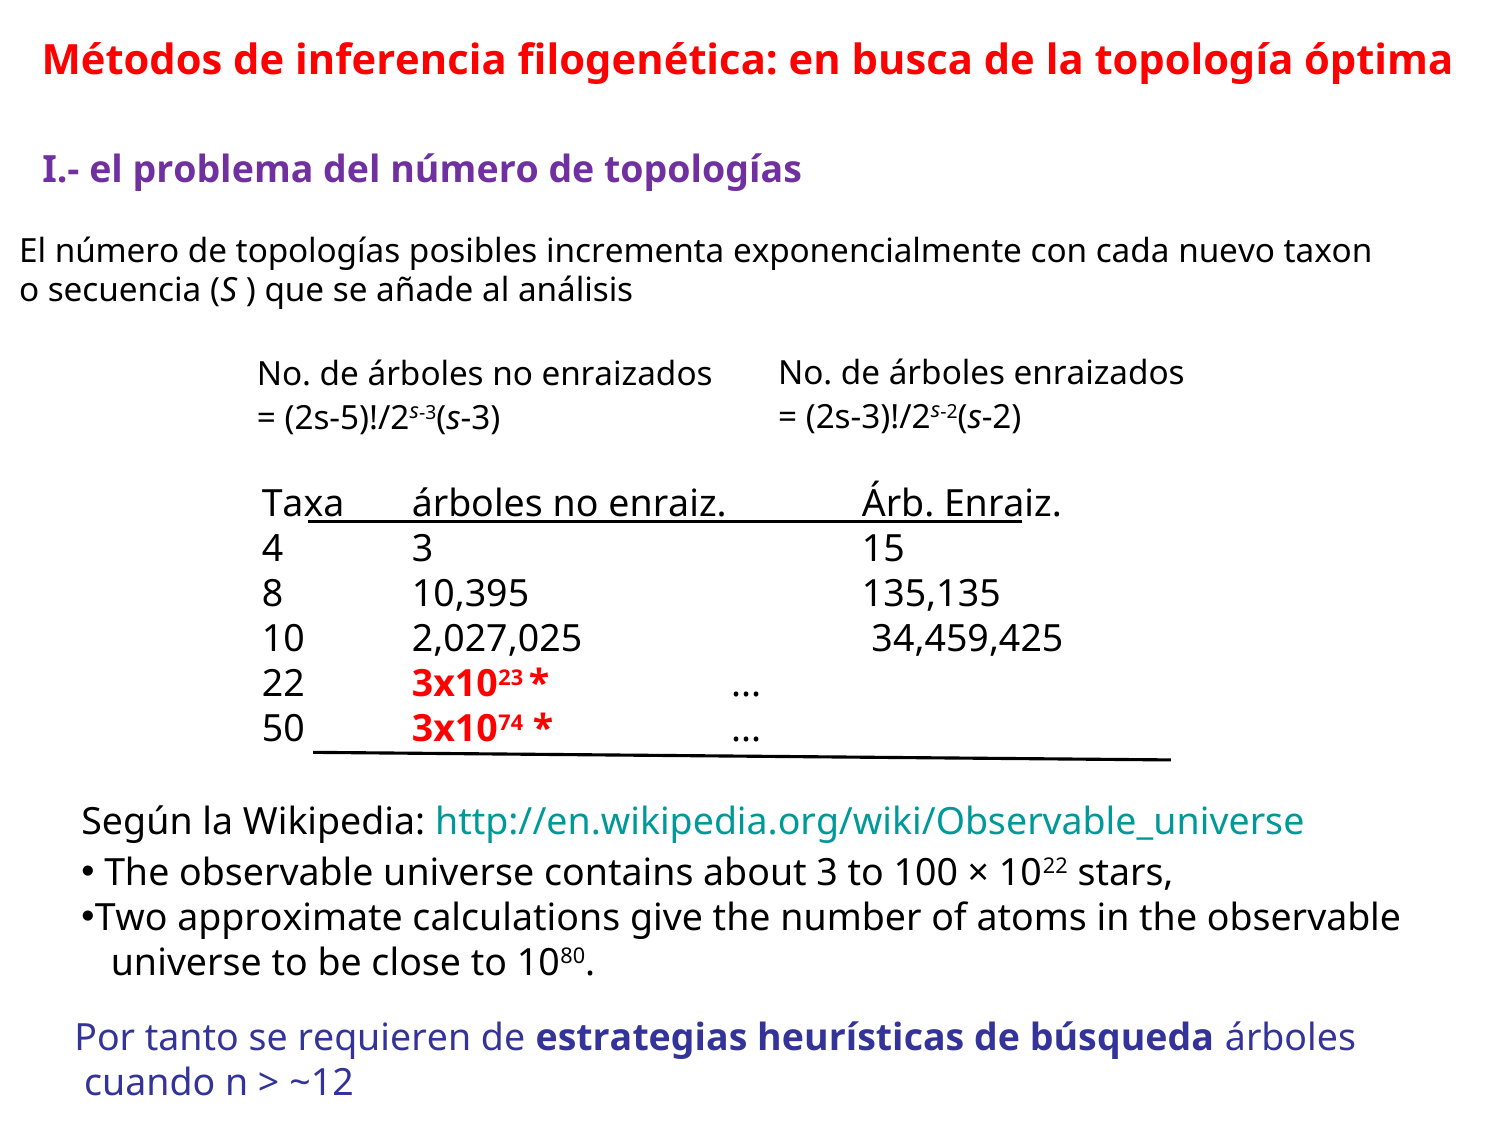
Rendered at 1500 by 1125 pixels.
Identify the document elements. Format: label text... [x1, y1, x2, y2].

text_box Según la Wikipedia: http://en.wikipedia.org/wiki/Observable_universe The observable universe contains about 3 to 100 × 1022 stars, Two approximate calculations give the number of atoms in the observable universe to be close to 1080. [66, 788, 1418, 991]
text_box No. de árboles enraizados = (2s-3)!/2s-2(s-2) [763, 343, 1201, 445]
text_box El número de topologías posibles incrementa exponencialmente con cada nuevo taxon o secuencia (S ) que se añade al análisis [4, 221, 1390, 317]
text_box I.- el problema del número de topologías [27, 137, 819, 198]
text_box Por tanto se requieren de estrategias heurísticas de búsqueda árboles cuando n > ~12 [59, 1005, 1372, 1112]
text_box Métodos de inferencia filogenética: en busca de la topología óptima [26, 24, 1470, 91]
text_box Taxa árboles no enraiz. Árb. Enraiz. 4 3 15 8 10,395 135,135 10 2,027,025 34,459,425 22 3x1023 * ... 50 3x1074 * ... [247, 471, 1229, 757]
text_box No. de árboles no enraizados = (2s-5)!/2s-3(s-3) [242, 344, 729, 445]
